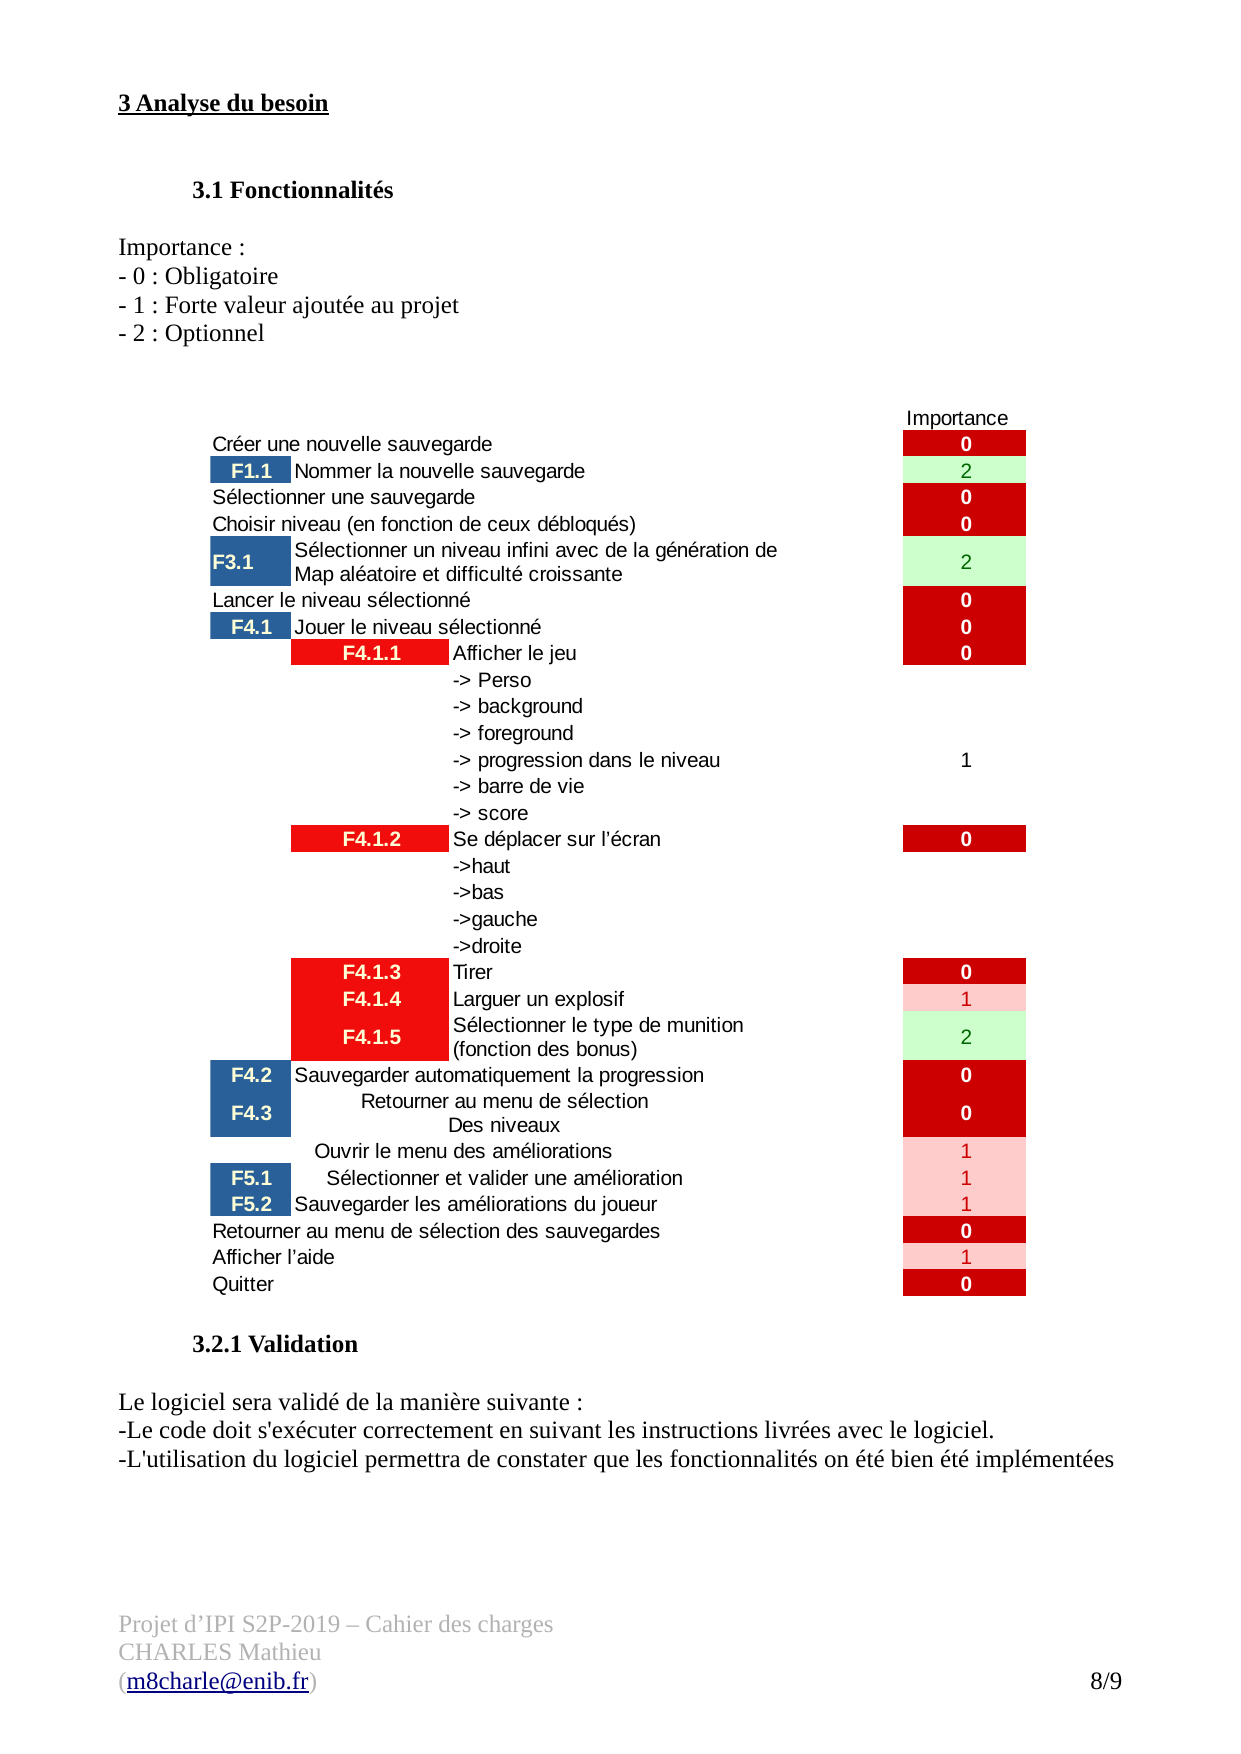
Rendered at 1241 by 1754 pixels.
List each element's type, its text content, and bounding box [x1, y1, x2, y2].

text 3.2.1 Validation [118, 1329, 1122, 1358]
text Importance : [118, 232, 1122, 261]
text - 1 : Forte valeur ajoutée au projet [118, 290, 1122, 318]
text 3.1 Fonctionnalités [118, 175, 1122, 203]
text -L'utilisation du logiciel permettra de constater que les fonctionnalités on été bien été implémentées [118, 1444, 1122, 1473]
text 3 Analyse du besoin [118, 88, 1122, 117]
text - 0 : Obligatoire [118, 261, 1122, 290]
text - 2 : Optionnel [118, 318, 1122, 347]
text -Le code doit s'exécuter correctement en suivant les instructions livrées avec le logiciel. [118, 1416, 1122, 1444]
text Le logiciel sera validé de la manière suivante : [118, 1387, 1122, 1416]
